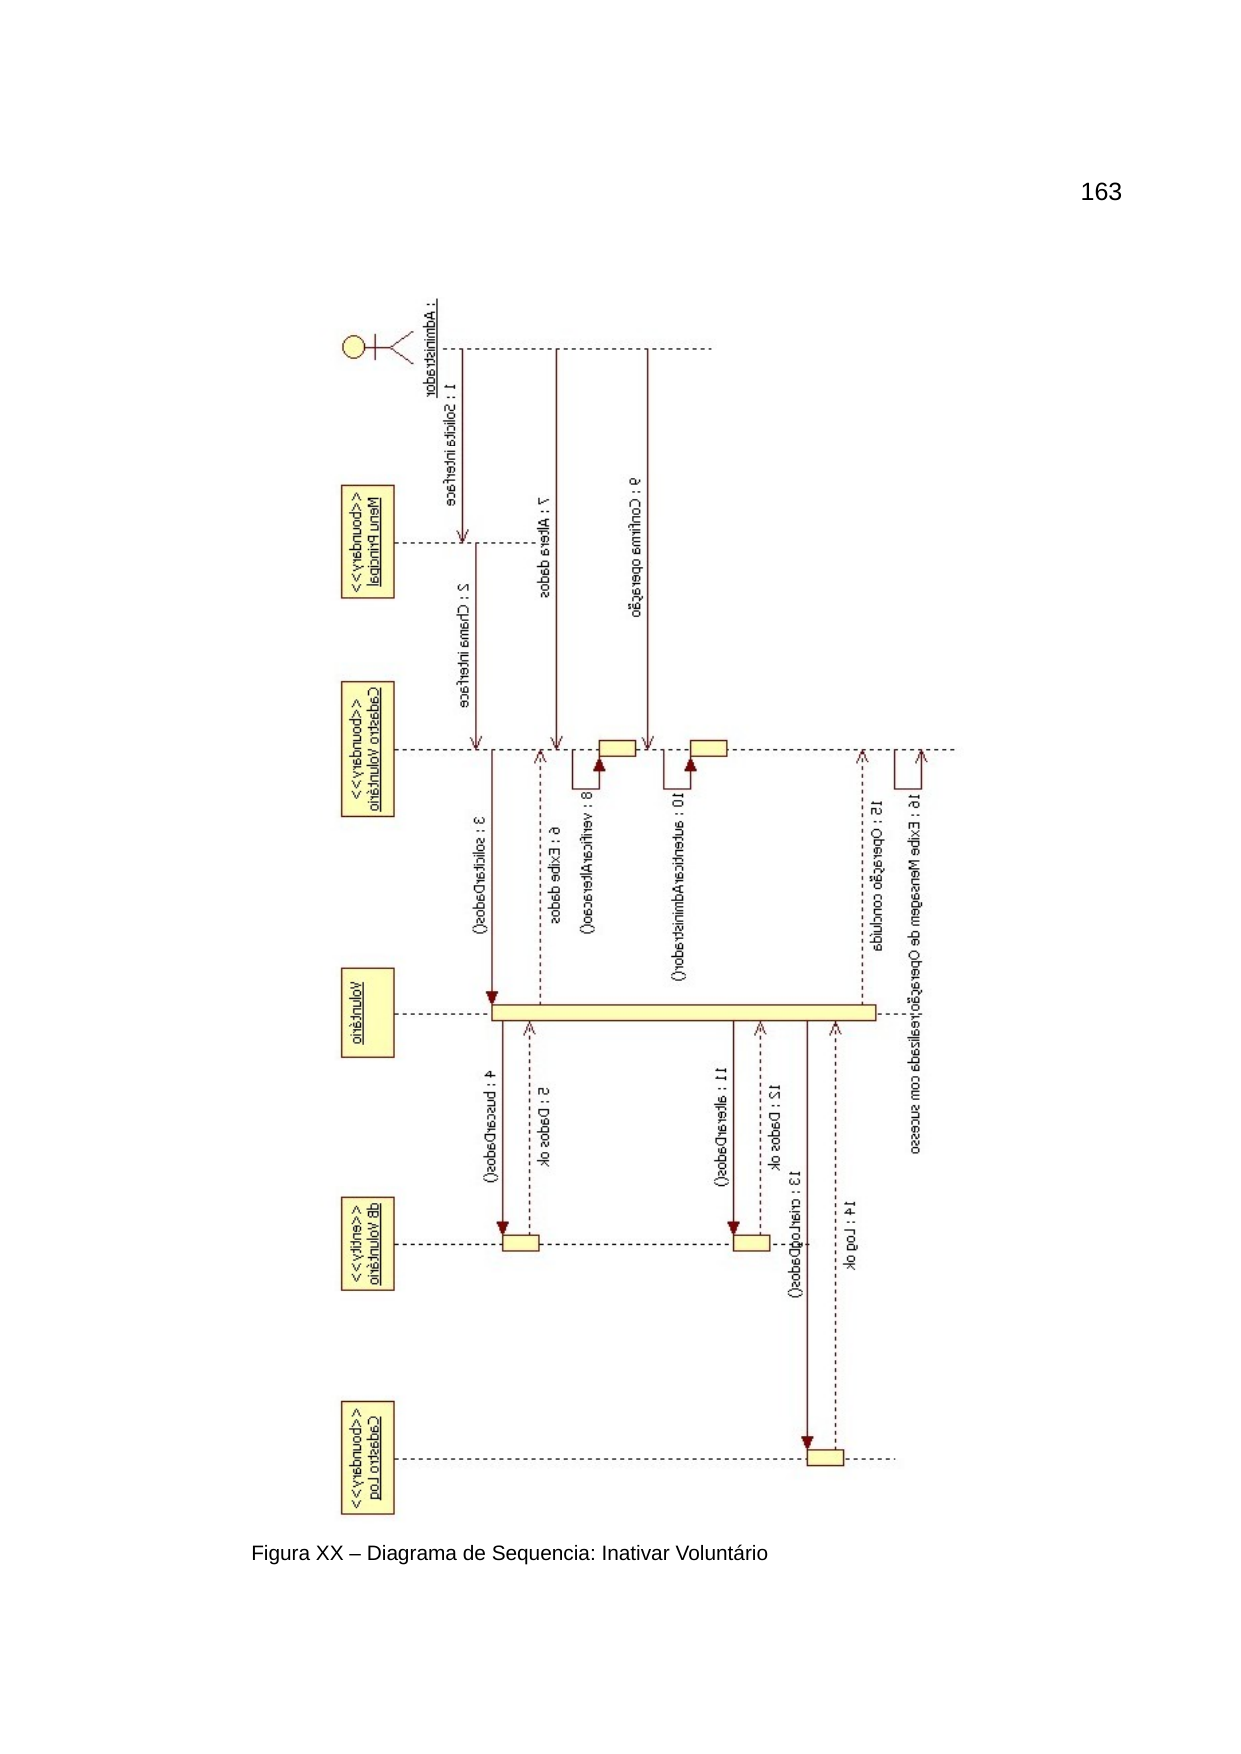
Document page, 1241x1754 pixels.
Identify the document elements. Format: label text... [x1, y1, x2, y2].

picture [314, 265, 985, 1541]
text Figura XX – Diagrama de Sequencia: Inativar Voluntário [177, 1541, 1122, 1565]
